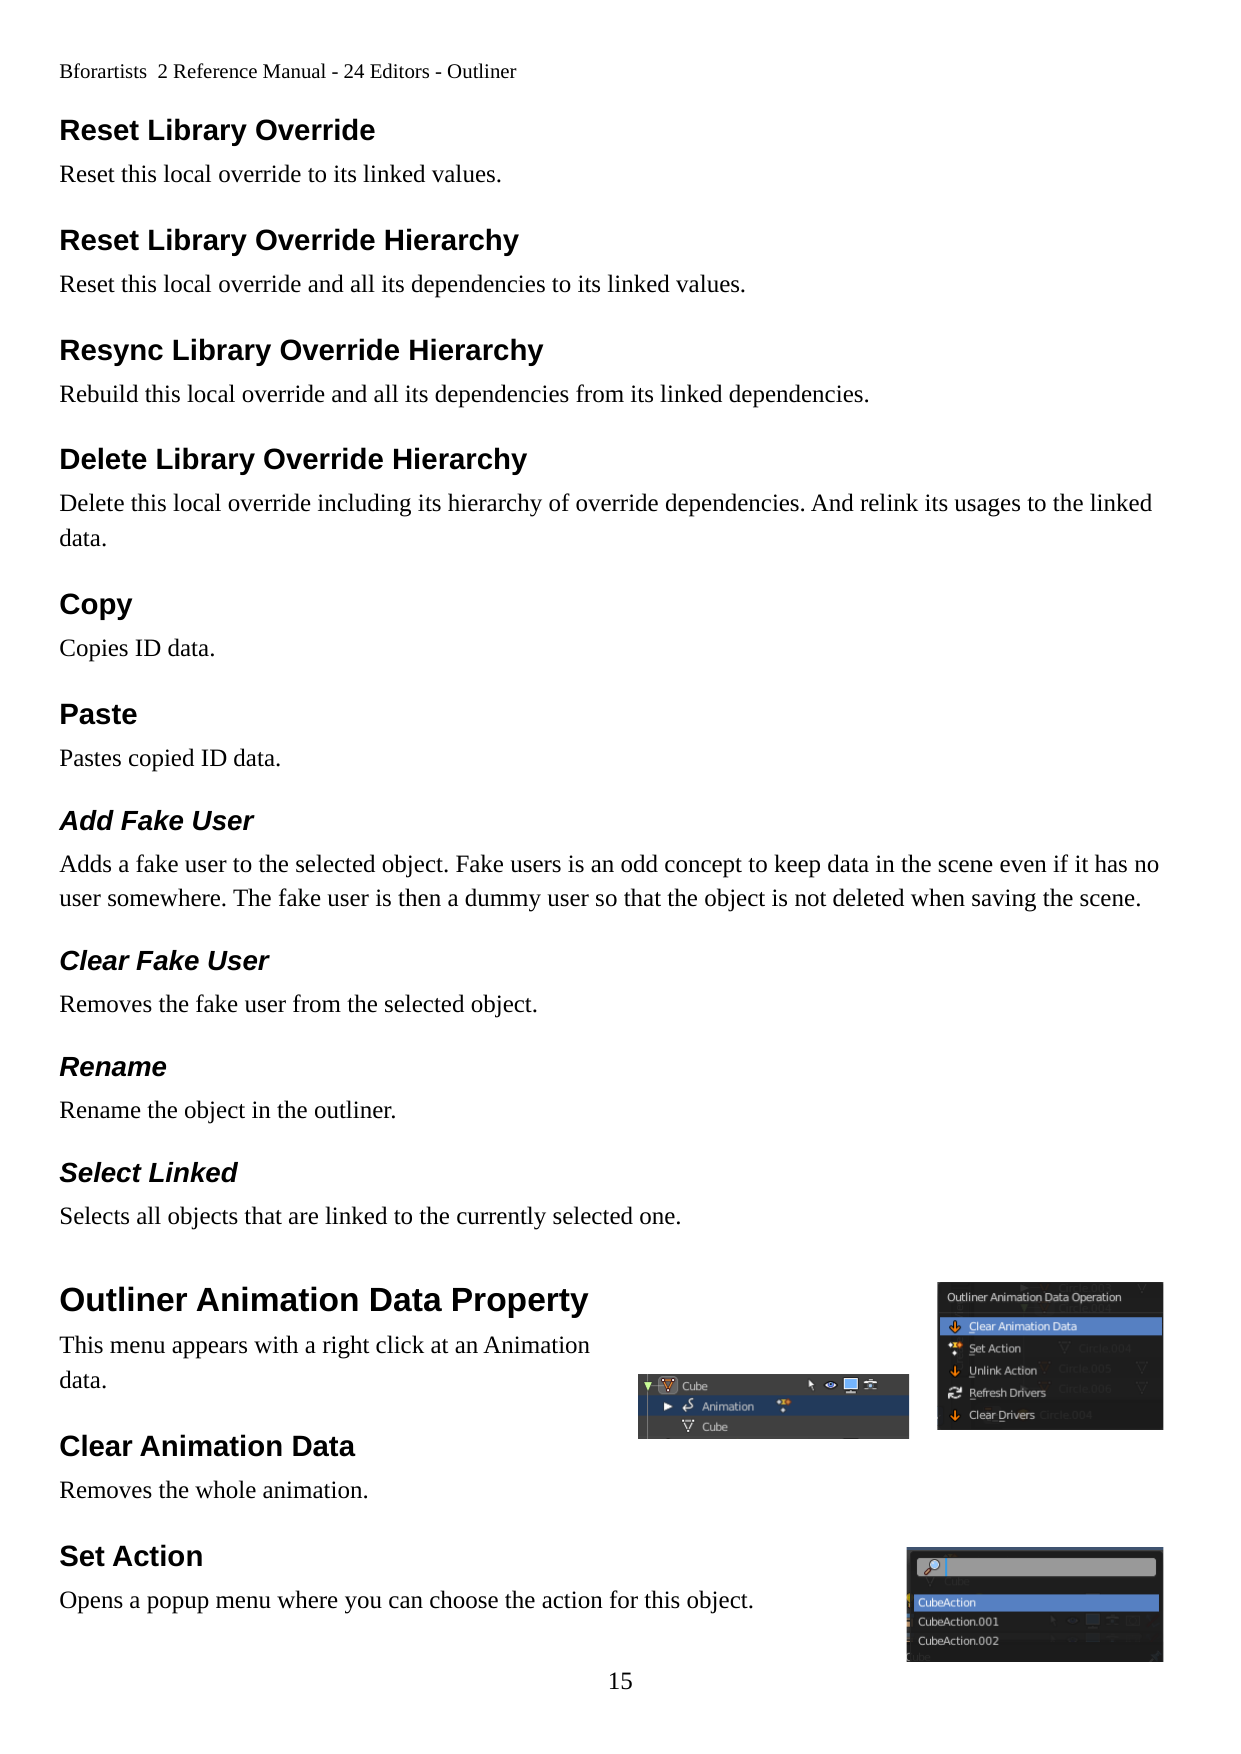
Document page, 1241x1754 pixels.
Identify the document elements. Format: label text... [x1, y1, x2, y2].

text This menu appears with a right click at an Animation data. [59, 1331, 937, 1394]
text Selects all objects that are linked to the currently selected one. [59, 1201, 1181, 1230]
subtitle Set Action [59, 1538, 1181, 1572]
text Removes the fake user from the selected object. [59, 989, 1181, 1018]
subtitle Reset Library Override Hierarchy [59, 222, 1181, 256]
subtitle Add Fake User [59, 804, 1181, 836]
text Pastes copied ID data. [59, 743, 1181, 772]
text Rename the object in the outliner. [59, 1095, 1181, 1124]
subtitle Resync Library Override Hierarchy [59, 332, 1181, 366]
subtitle Rename [59, 1051, 1181, 1083]
text Rebuild this local override and all its dependencies from its linked dependencies. [59, 379, 1181, 407]
text Reset this local override and all its dependencies to its linked values. [59, 269, 1181, 297]
subtitle Copy [59, 587, 1181, 620]
text Delete this local override including its hierarchy of override dependencies. And relink its usages to the linked data. [59, 488, 1181, 552]
subtitle Delete Library Override Hierarchy [59, 442, 1181, 476]
text Reset this local override to its linked values. [59, 159, 1181, 188]
subtitle Paste [59, 697, 1181, 730]
text Removes the whole animation. [59, 1475, 1181, 1504]
subtitle Select Linked [59, 1157, 1181, 1188]
subtitle Reset Library Override [59, 113, 1181, 146]
picture [638, 1374, 910, 1439]
text Adds a fake user to the selected object. Fake users is an odd concept to keep data in the scene even if it has no user somewhere. The fake user is then a dummy user so that the object is not deleted when saving the scene. [59, 849, 1181, 912]
subtitle Outliner Animation Data Property [59, 1279, 1181, 1318]
text Copies ID data. [59, 633, 1181, 662]
picture [937, 1282, 1164, 1430]
text Opens a popup menu where you can choose the action for this object. [59, 1585, 906, 1613]
picture [906, 1547, 1164, 1662]
subtitle Clear Fake User [59, 945, 1181, 977]
subtitle Clear Animation Data [59, 1429, 1181, 1462]
